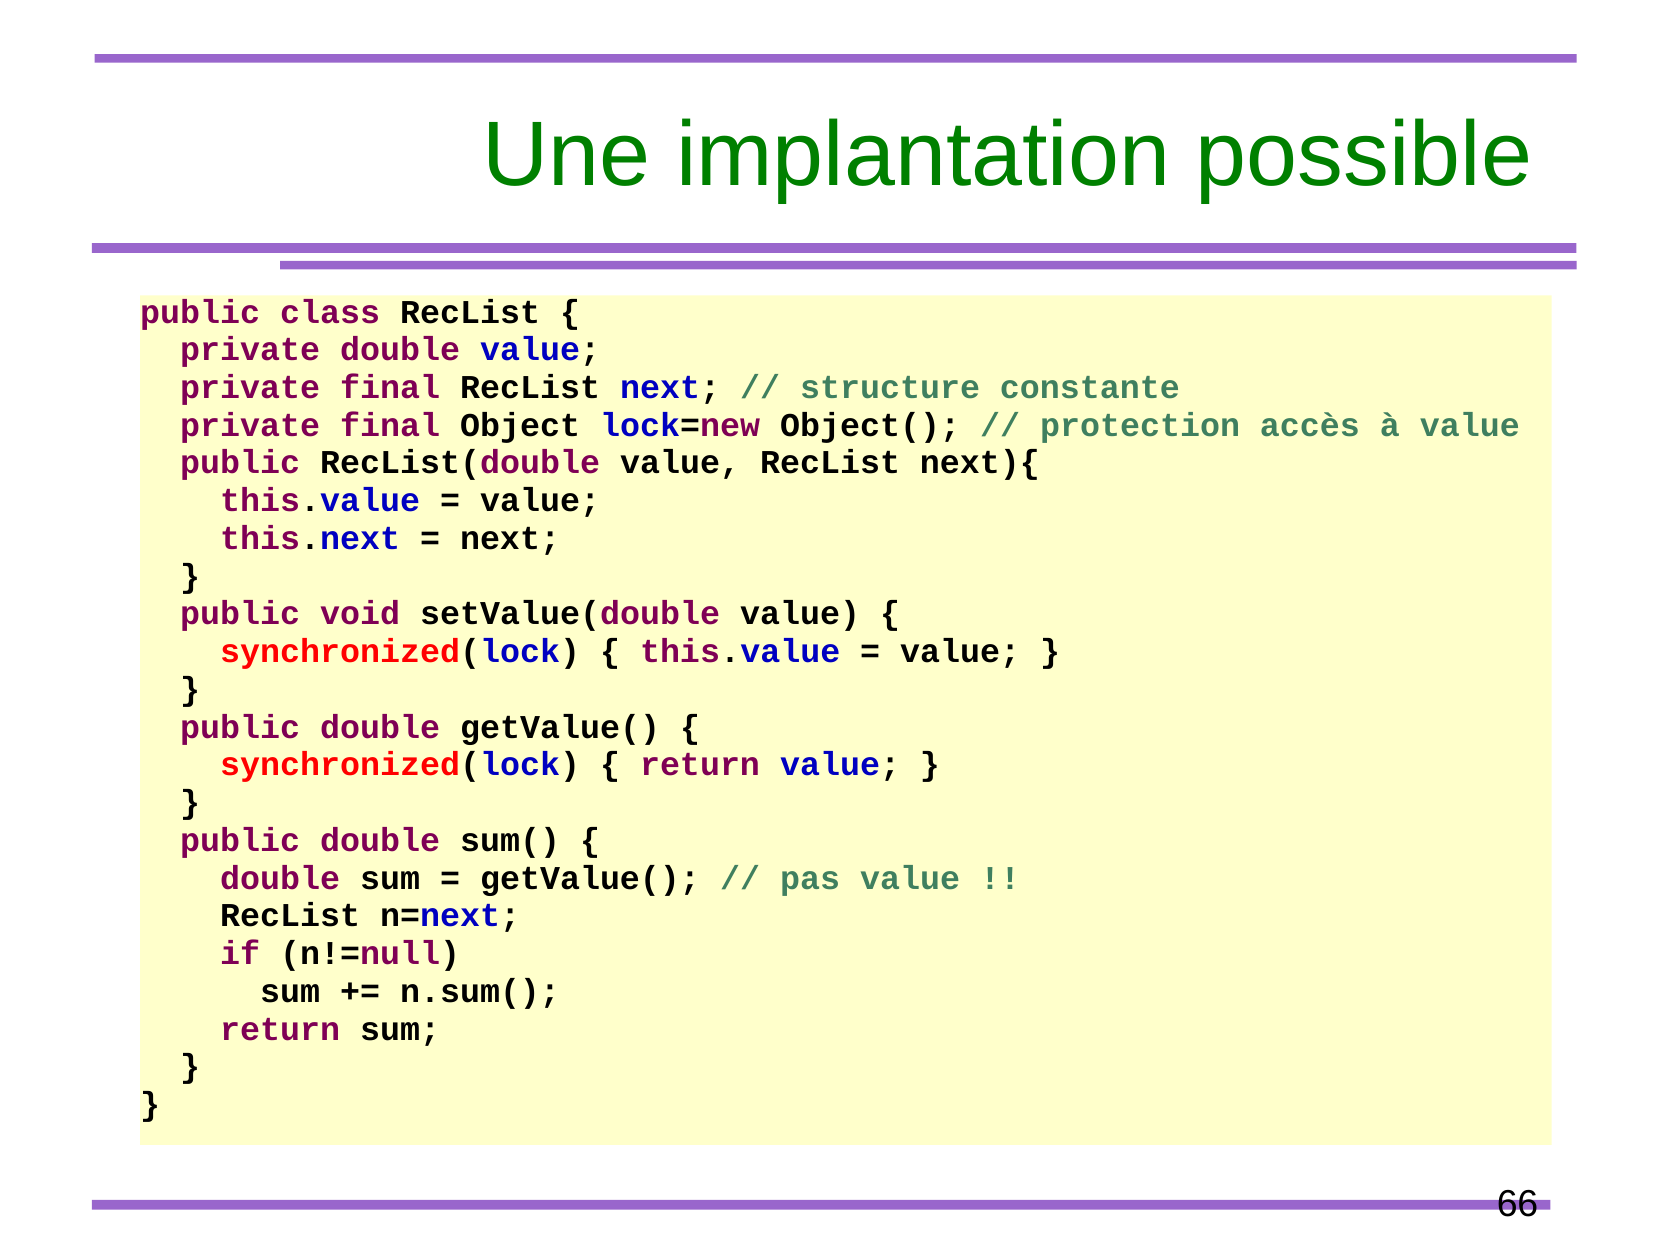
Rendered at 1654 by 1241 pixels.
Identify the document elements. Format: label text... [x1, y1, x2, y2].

text_box public class RecList { private double value; private final RecList next; // structure constante private final Object lock=new Object(); // protection accès à value public RecList(double value, RecList next){ this.value = value; this.next = next; } public void setValue(double value) { synchronized(lock) { this.value = value; } } public double getValue() { synchronized(lock) { return value; } } public double sum() { double sum = getValue(); // pas value !! RecList n=next; if (n!=null) sum += n.sum(); return sum; } } [140, 295, 1552, 1145]
title Une implantation possible [121, 49, 1534, 257]
